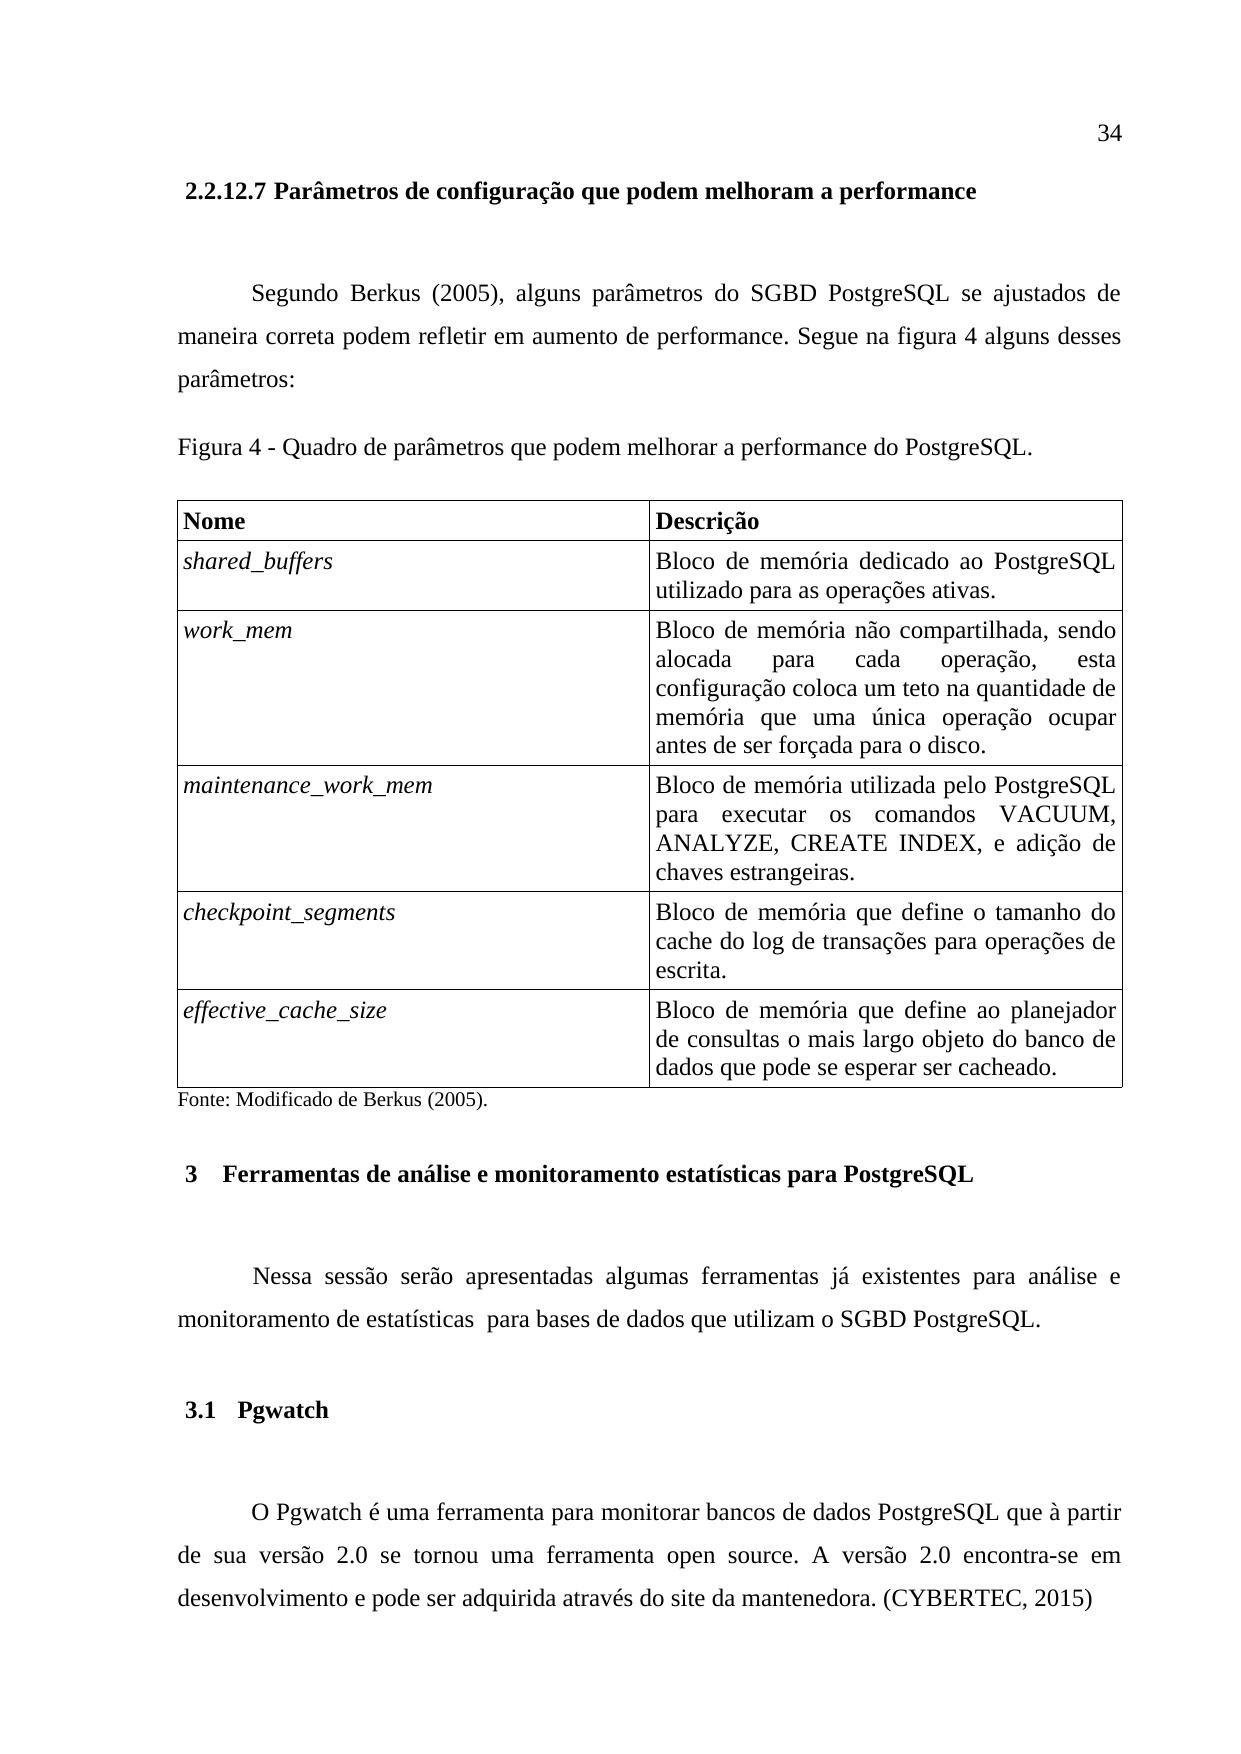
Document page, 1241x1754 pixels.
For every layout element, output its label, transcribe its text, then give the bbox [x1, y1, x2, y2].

text O Pgwatch é uma ferramenta para monitorar bancos de dados PostgreSQL que à partir de sua versão 2.0 se tornou uma ferramenta open source. A versão 2.0 encontra-se em desenvolvimento e pode ser adquirida através do site da mantenedora. (CYBERTEC, 2015) [177, 1497, 1122, 1612]
table_cell shared_buffers [178, 541, 649, 609]
table_cell work_mem [178, 611, 649, 765]
table_cell Bloco de memória dedicado ao PostgreSQL utilizado para as operações ativas. [650, 541, 1122, 609]
table_cell effective_cache_size [178, 990, 649, 1087]
text Segundo Berkus (2005), alguns parâmetros do SGBD PostgreSQL se ajustados de maneira correta podem refletir em aumento de performance. Segue na figura 4 alguns desses parâmetros: [177, 278, 1122, 393]
table_cell Bloco de memória utilizada pelo PostgreSQL para executar os comandos VACUUM, ANALYZE, CREATE INDEX, e adição de chaves estrangeiras. [650, 766, 1122, 891]
list Parâmetros de configuração que podem melhoram a performance [185, 176, 1122, 205]
table_cell Bloco de memória que define o tamanho do cache do log de transações para operações de escrita. [650, 892, 1122, 989]
table_header Nome [178, 501, 649, 540]
list Ferramentas de análise e monitoramento estatísticas para PostgreSQL [185, 1159, 1122, 1188]
text Fonte: Modificado de Berkus (2005). [177, 1088, 1122, 1111]
table_cell maintenance_work_mem [178, 766, 649, 891]
text Figura 4 - Quadro de parâmetros que podem melhorar a performance do PostgreSQL. [177, 432, 1122, 461]
table_header Descrição [650, 501, 1122, 540]
table_cell Bloco de memória não compartilhada, sendo alocada para cada operação, esta configuração coloca um teto na quantidade de memória que uma única operação ocupar antes de ser forçada para o disco. [650, 611, 1122, 765]
table_cell Bloco de memória que define ao planejador de consultas o mais largo objeto do banco de dados que pode se esperar ser cacheado. [650, 990, 1122, 1087]
table_cell checkpoint_segments [178, 892, 649, 989]
text Nessa sessão serão apresentadas algumas ferramentas já existentes para análise e monitoramento de estatísticas para bases de dados que utilizam o SGBD PostgreSQL. [177, 1261, 1122, 1333]
list Pgwatch [185, 1395, 1122, 1424]
